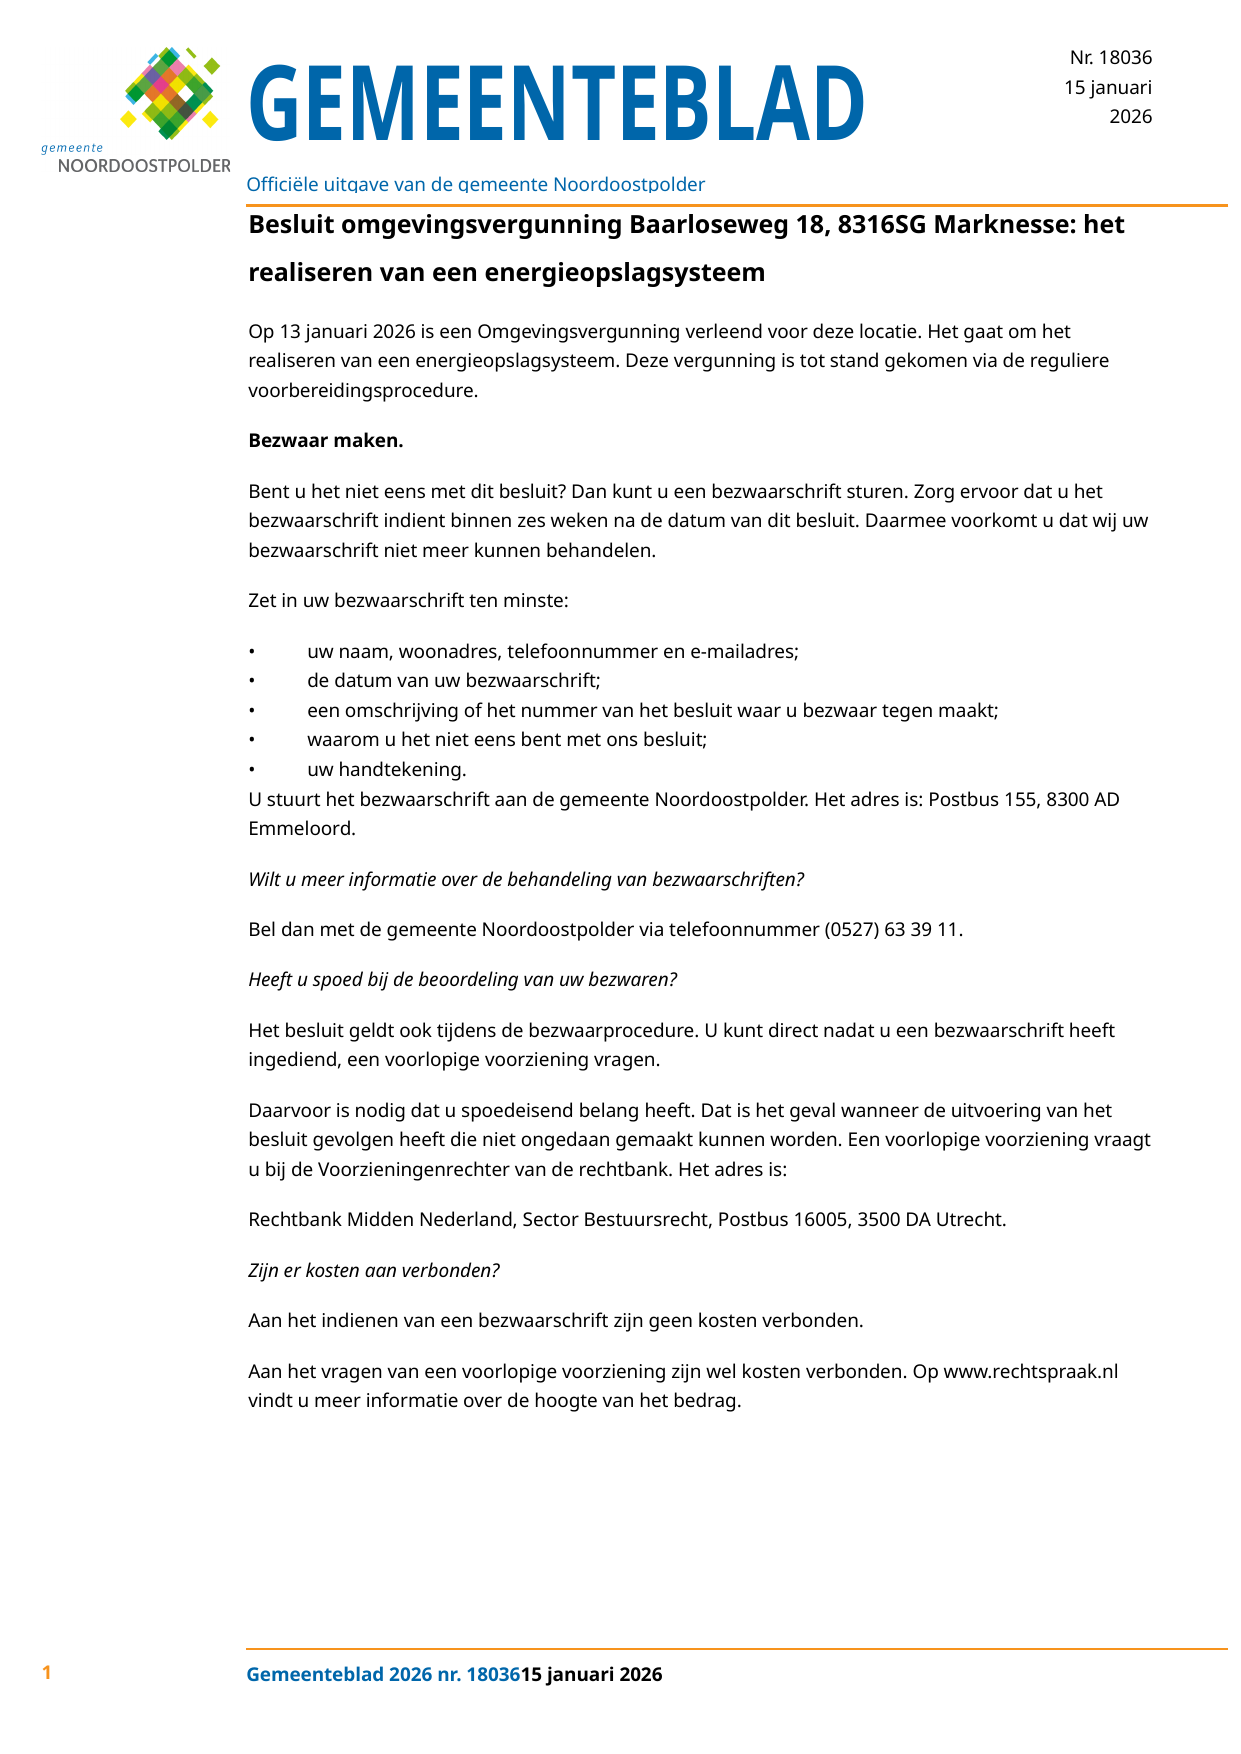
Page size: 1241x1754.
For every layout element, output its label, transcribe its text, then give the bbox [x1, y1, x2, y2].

list een omschrijving of het nummer van het besluit waar u bezwaar tegen maakt; [248, 697, 1152, 723]
text Aan het indienen van een bezwaarschrift zijn geen kosten verbonden. [248, 1307, 1152, 1333]
text Wilt u meer informatie over de behandeling van bezwaarschriften? [248, 866, 1152, 892]
text Zijn er kosten aan verbonden? [248, 1257, 1152, 1283]
text Op 13 januari 2026 is een Omgevingsvergunning verleend voor deze locatie. Het gaat om het realiseren van een energieopslagsysteem. Deze vergunning is tot stand gekomen via de reguliere voorbereidingsprocedure. [248, 318, 1152, 403]
list uw handtekening. [248, 756, 1152, 782]
text Daarvoor is nodig dat u spoedeisend belang heeft. Dat is het geval wanneer de uitvoering van het besluit gevolgen heeft die niet ongedaan gemaakt kunnen worden. Een voorlopige voorziening vraagt u bij de Voorzieningenrechter van de rechtbank. Het adres is: [248, 1097, 1152, 1182]
text Bezwaar maken. [248, 427, 1152, 453]
text Besluit omgevingsvergunning Baarloseweg 18, 8316SG Marknesse: het realiseren van een energieopslagsysteem [248, 207, 1152, 288]
picture [41, 47, 231, 172]
text Bent u het niet eens met dit besluit? Dan kunt u een bezwaarschrift sturen. Zorg ervoor dat u het bezwaarschrift indient binnen zes weken na de datum van dit besluit. Daarmee voorkomt u dat wij uw bezwaarschrift niet meer kunnen behandelen. [248, 478, 1152, 563]
text Zet in uw bezwaarschrift ten minste: [248, 587, 1152, 613]
text Aan het vragen van een voorlopige voorziening zijn wel kosten verbonden. Op www.rechtspraak.nl vindt u meer informatie over de hoogte van het bedrag. [248, 1358, 1152, 1413]
text Heeft u spoed bij de beoordeling van uw bezwaren? [248, 967, 1152, 992]
list de datum van uw bezwaarschrift; [248, 667, 1152, 693]
text U stuurt het bezwaarschrift aan de gemeente Noordoostpolder. Het adres is: Postbus 155, 8300 AD Emmeloord. [248, 786, 1152, 841]
list waarom u het niet eens bent met ons besluit; [248, 727, 1152, 752]
text Bel dan met de gemeente Noordoostpolder via telefoonnummer (0527) 63 39 11. [248, 916, 1152, 942]
text Het besluit geldt ook tijdens de bezwaarprocedure. U kunt direct nadat u een bezwaarschrift heeft ingediend, een voorlopige voorziening vragen. [248, 1017, 1152, 1072]
list uw naam, woonadres, telefoonnummer en e-mailadres; [248, 638, 1152, 664]
text Rechtbank Midden Nederland, Sector Bestuursrecht, Postbus 16005, 3500 DA Utrecht. [248, 1207, 1152, 1232]
